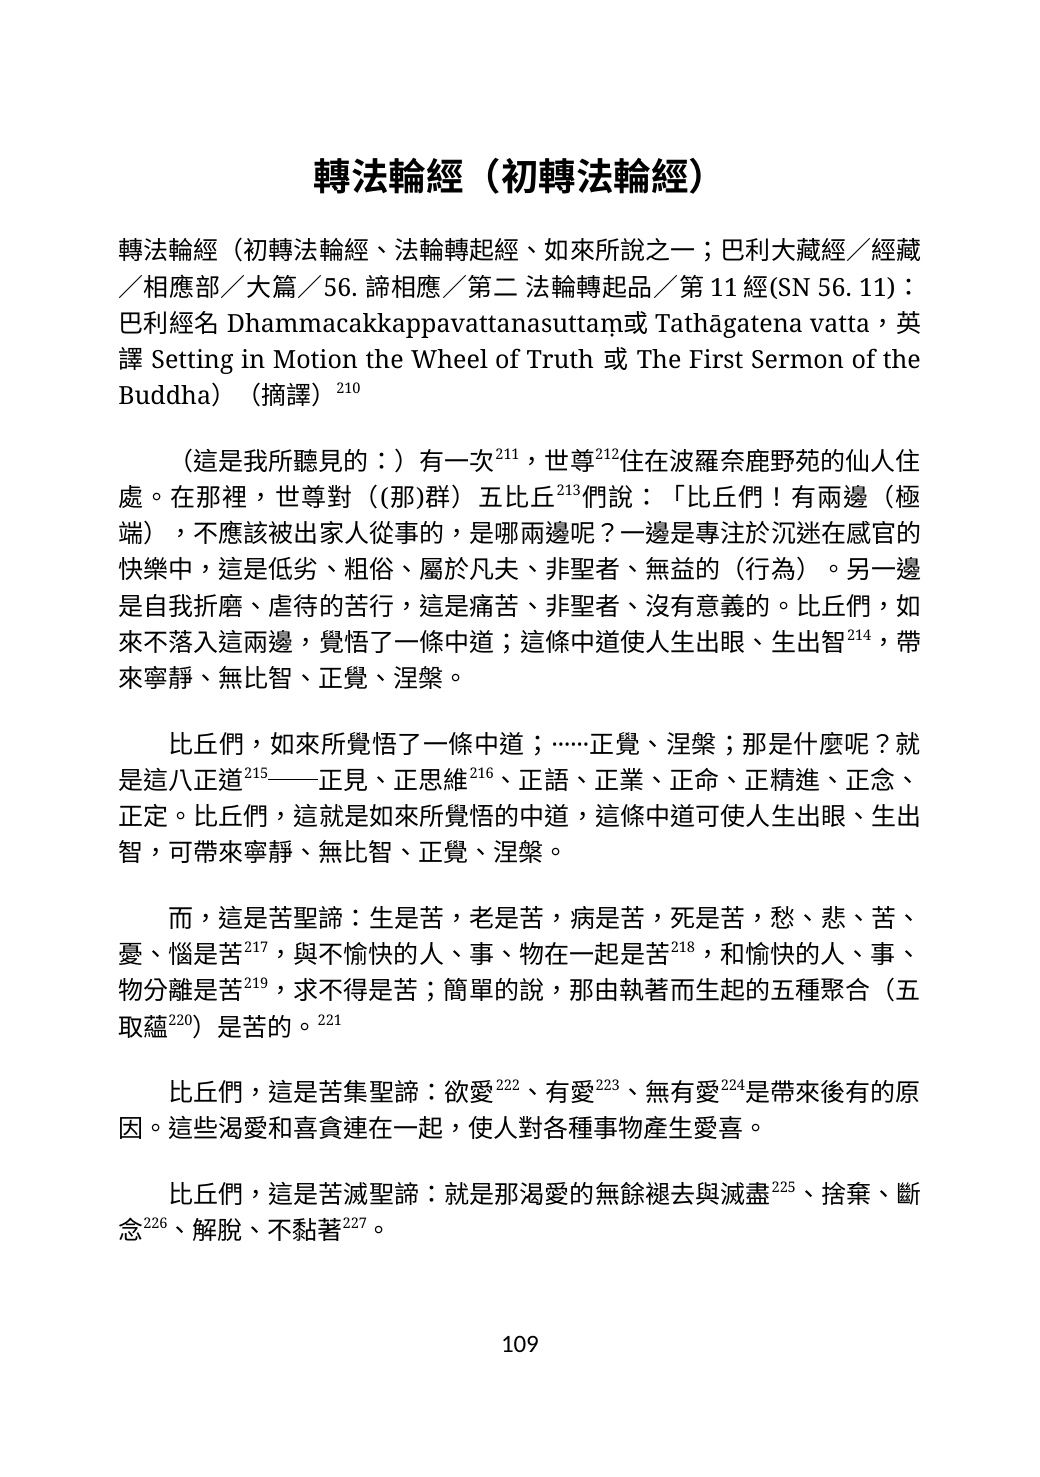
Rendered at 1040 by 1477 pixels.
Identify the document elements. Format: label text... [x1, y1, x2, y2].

text 比丘們，這是苦滅聖諦：就是那渴愛的無餘褪去與滅盡、捨棄、斷念、解脫、不黏著。 [118, 1174, 921, 1247]
text 比丘們，如來所覺悟了一條中道；······正覺、涅槃；那是什麼呢？就是這八正道──正見、正思維、正語、正業、正命、正精進、正念、正定。比丘們，這就是如來所覺悟的中道，這條中道可使人生出眼、生出智，可帶來寧靜、無比智、正覺、涅槃。 [118, 724, 921, 869]
text 比丘們，這是苦集聖諦：欲愛、有愛、無有愛是帶來後有的原因。這些渴愛和喜貪連在一起，使人對各種事物產生愛喜。 [118, 1072, 921, 1145]
subtitle 轉法輪經（初轉法輪經） [118, 147, 921, 202]
text （這是我所聽見的：）有一次，世尊住在波羅奈鹿野苑的仙人住處。在那裡，世尊對（(那)群）五比丘們說：「比丘們！有兩邊（極端），不應該被出家人從事的，是哪兩邊呢？一邊是專注於沉迷在感官的快樂中，這是低劣、粗俗、屬於凡夫、非聖者、無益的（行為）。另一邊是自我折磨、虐待的苦行，這是痛苦、非聖者、沒有意義的。比丘們，如來不落入這兩邊，覺悟了一條中道；這條中道使人生出眼、生出智，帶來寧靜、無比智、正覺、涅槃。 [118, 441, 921, 695]
text 而，這是苦聖諦：生是苦，老是苦，病是苦，死是苦，愁、悲、苦、憂、惱是苦，與不愉快的人、事、物在一起是苦，和愉快的人、事、物分離是苦，求不得是苦；簡單的說，那由執著而生起的五種聚合（五取蘊）是苦的。 [118, 898, 921, 1043]
text 轉法輪經（初轉法輪經、法輪轉起經、如來所說之一；巴利大藏經／經藏／相應部／大篇／56. 諦相應／第二 法輪轉起品／第11經(SN 56. 11)：巴利經名 Dhammacakkappavattanasuttaṃ 或 Tathāgatena vatta，英譯 Setting in Motion the Wheel of Truth 或 The First Sermon of the Buddha）（摘譯） [118, 231, 921, 412]
